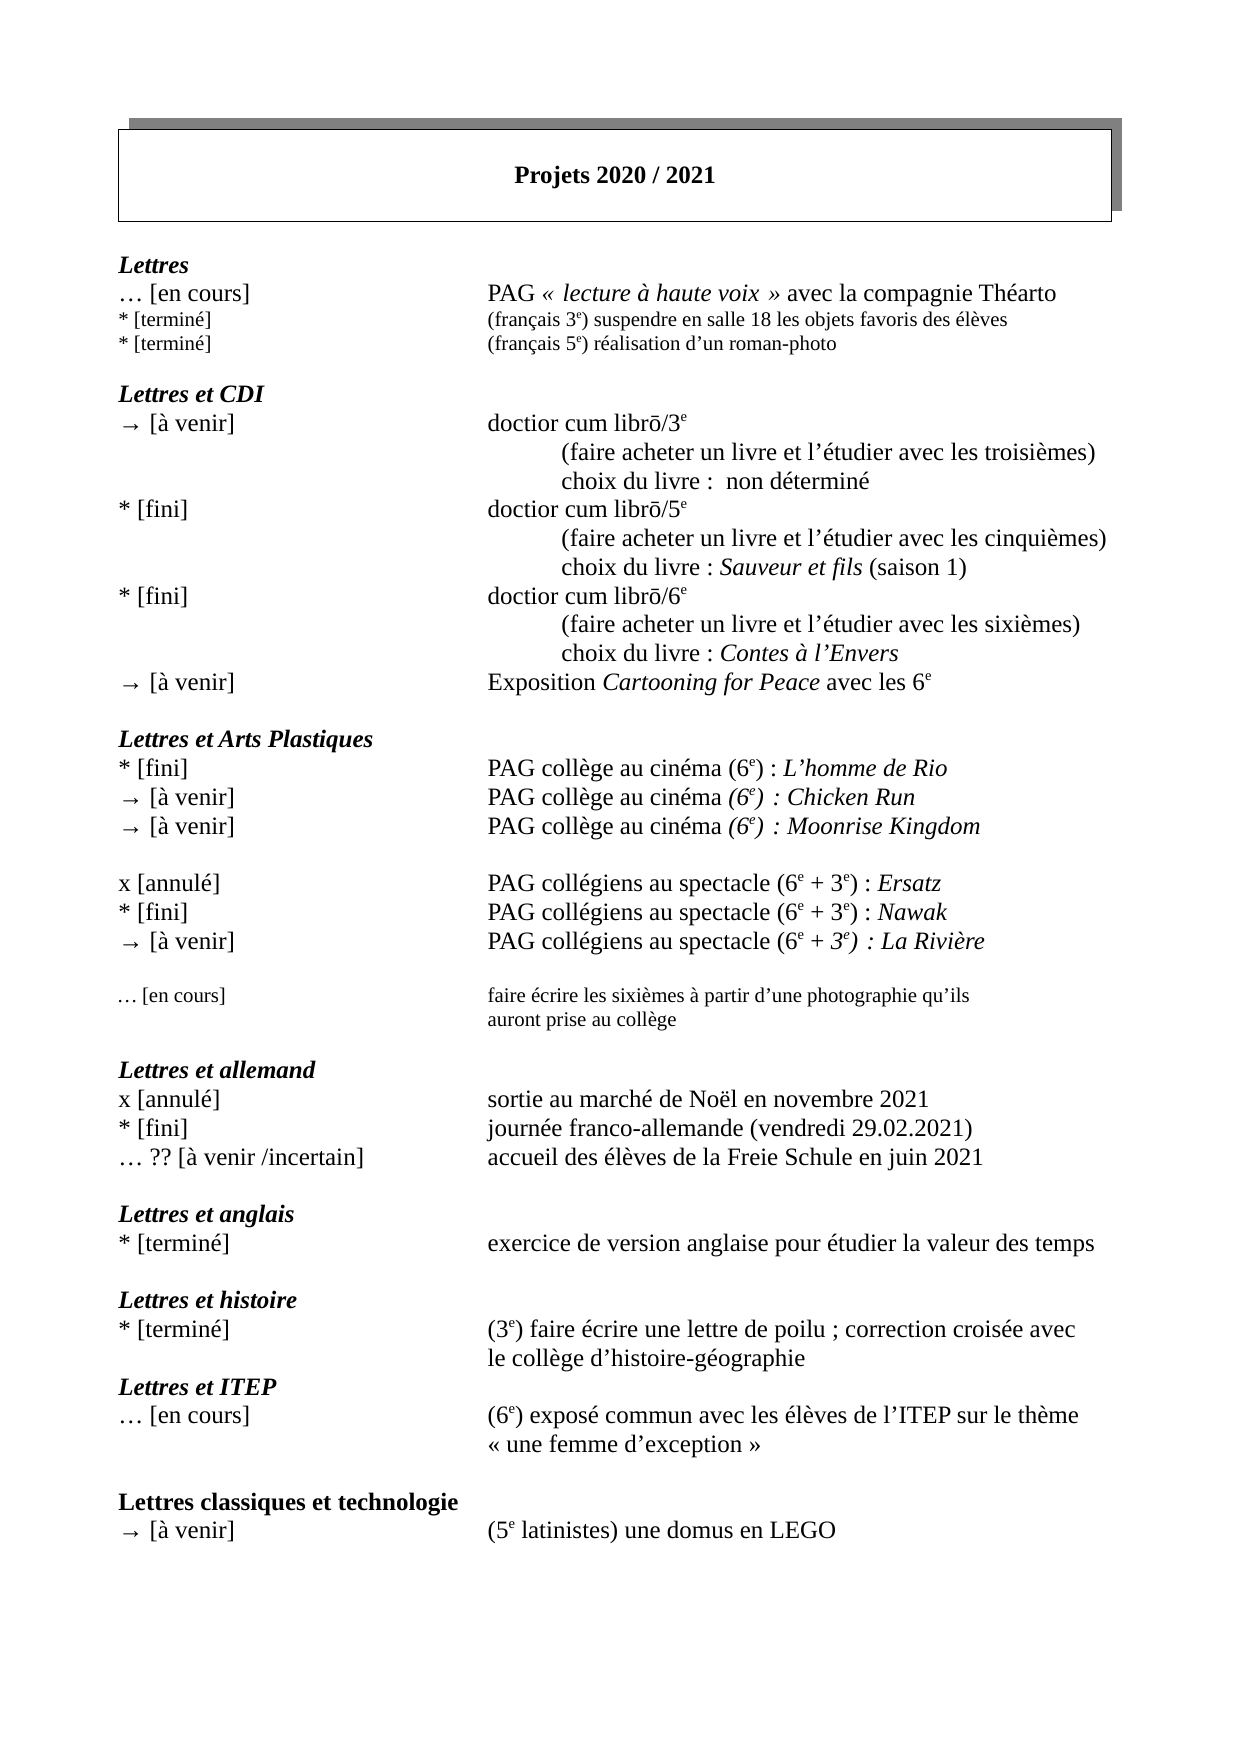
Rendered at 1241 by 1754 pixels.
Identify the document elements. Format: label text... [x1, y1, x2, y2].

text → [à venir] PAG collégiens au spectacle (6e + 3e) : La Rivière [118, 926, 1122, 954]
text Lettres et histoire [118, 1285, 1122, 1314]
text … [en cours] faire écrire les sixièmes à partir d’une photographie qu’ils [118, 983, 1122, 1007]
text → [à venir] PAG collège au cinéma (6e) : Moonrise Kingdom [118, 811, 1122, 839]
text * [fini] PAG collège au cinéma (6e) : L’homme de Rio [118, 753, 1122, 782]
text choix du livre : Contes à l’Envers [118, 638, 1122, 667]
text → [à venir] doctior cum librō/3e [118, 408, 1122, 437]
text * [terminé] exercice de version anglaise pour étudier la valeur des temps [118, 1228, 1122, 1257]
text x [annulé] sortie au marché de Noël en novembre 2021 [118, 1084, 1122, 1113]
text * [terminé] (français 3e) suspendre en salle 18 les objets favoris des élèves [118, 307, 1122, 331]
text * [fini] PAG collégiens au spectacle (6e + 3e) : Nawak [118, 897, 1122, 926]
text Lettres et allemand [118, 1055, 1122, 1084]
text … [en cours] PAG « lecture à haute voix » avec la compagnie Théarto [118, 278, 1122, 307]
text * [terminé] (français 5e) réalisation d’un roman-photo [118, 331, 1122, 355]
text (faire acheter un livre et l’étudier avec les cinquièmes) [118, 523, 1122, 552]
text choix du livre : Sauveur et fils (saison 1) [118, 552, 1122, 581]
text « une femme d’exception » [118, 1429, 1122, 1458]
text * [fini] journée franco-allemande (vendredi 29.02.2021) [118, 1113, 1122, 1142]
text Projets 2020 / 2021 [119, 157, 1111, 189]
text → [à venir] Exposition Cartooning for Peace avec les 6e [118, 667, 1122, 696]
text x [annulé] PAG collégiens au spectacle (6e + 3e) : Ersatz [118, 868, 1122, 897]
text Lettres classiques et technologie [118, 1487, 1122, 1515]
text Lettres et CDI [118, 379, 1122, 408]
text auront prise au collège [118, 1007, 1122, 1031]
text le collège d’histoire-géographie [118, 1343, 1122, 1372]
text Lettres et ITEP [118, 1372, 1122, 1400]
text … ?? [à venir /incertain] accueil des élèves de la Freie Schule en juin 2021 [118, 1142, 1122, 1170]
text * [fini] doctior cum librō/5e [118, 494, 1122, 523]
text Lettres et anglais [118, 1199, 1122, 1228]
text Lettres [118, 250, 1122, 278]
text → [à venir] PAG collège au cinéma (6e) : Chicken Run [118, 782, 1122, 811]
text → [à venir] (5e latinistes) une domus en LEGO [118, 1515, 1122, 1544]
text * [fini] doctior cum librō/6e [118, 581, 1122, 609]
text Lettres et Arts Plastiques [118, 724, 1122, 753]
text (faire acheter un livre et l’étudier avec les sixièmes) [118, 609, 1122, 638]
text (faire acheter un livre et l’étudier avec les troisièmes) [118, 437, 1122, 466]
text * [terminé] (3e) faire écrire une lettre de poilu ; correction croisée avec [118, 1314, 1122, 1343]
text … [en cours] (6e) exposé commun avec les élèves de l’ITEP sur le thème [118, 1400, 1122, 1429]
text choix du livre : non déterminé [118, 466, 1122, 494]
